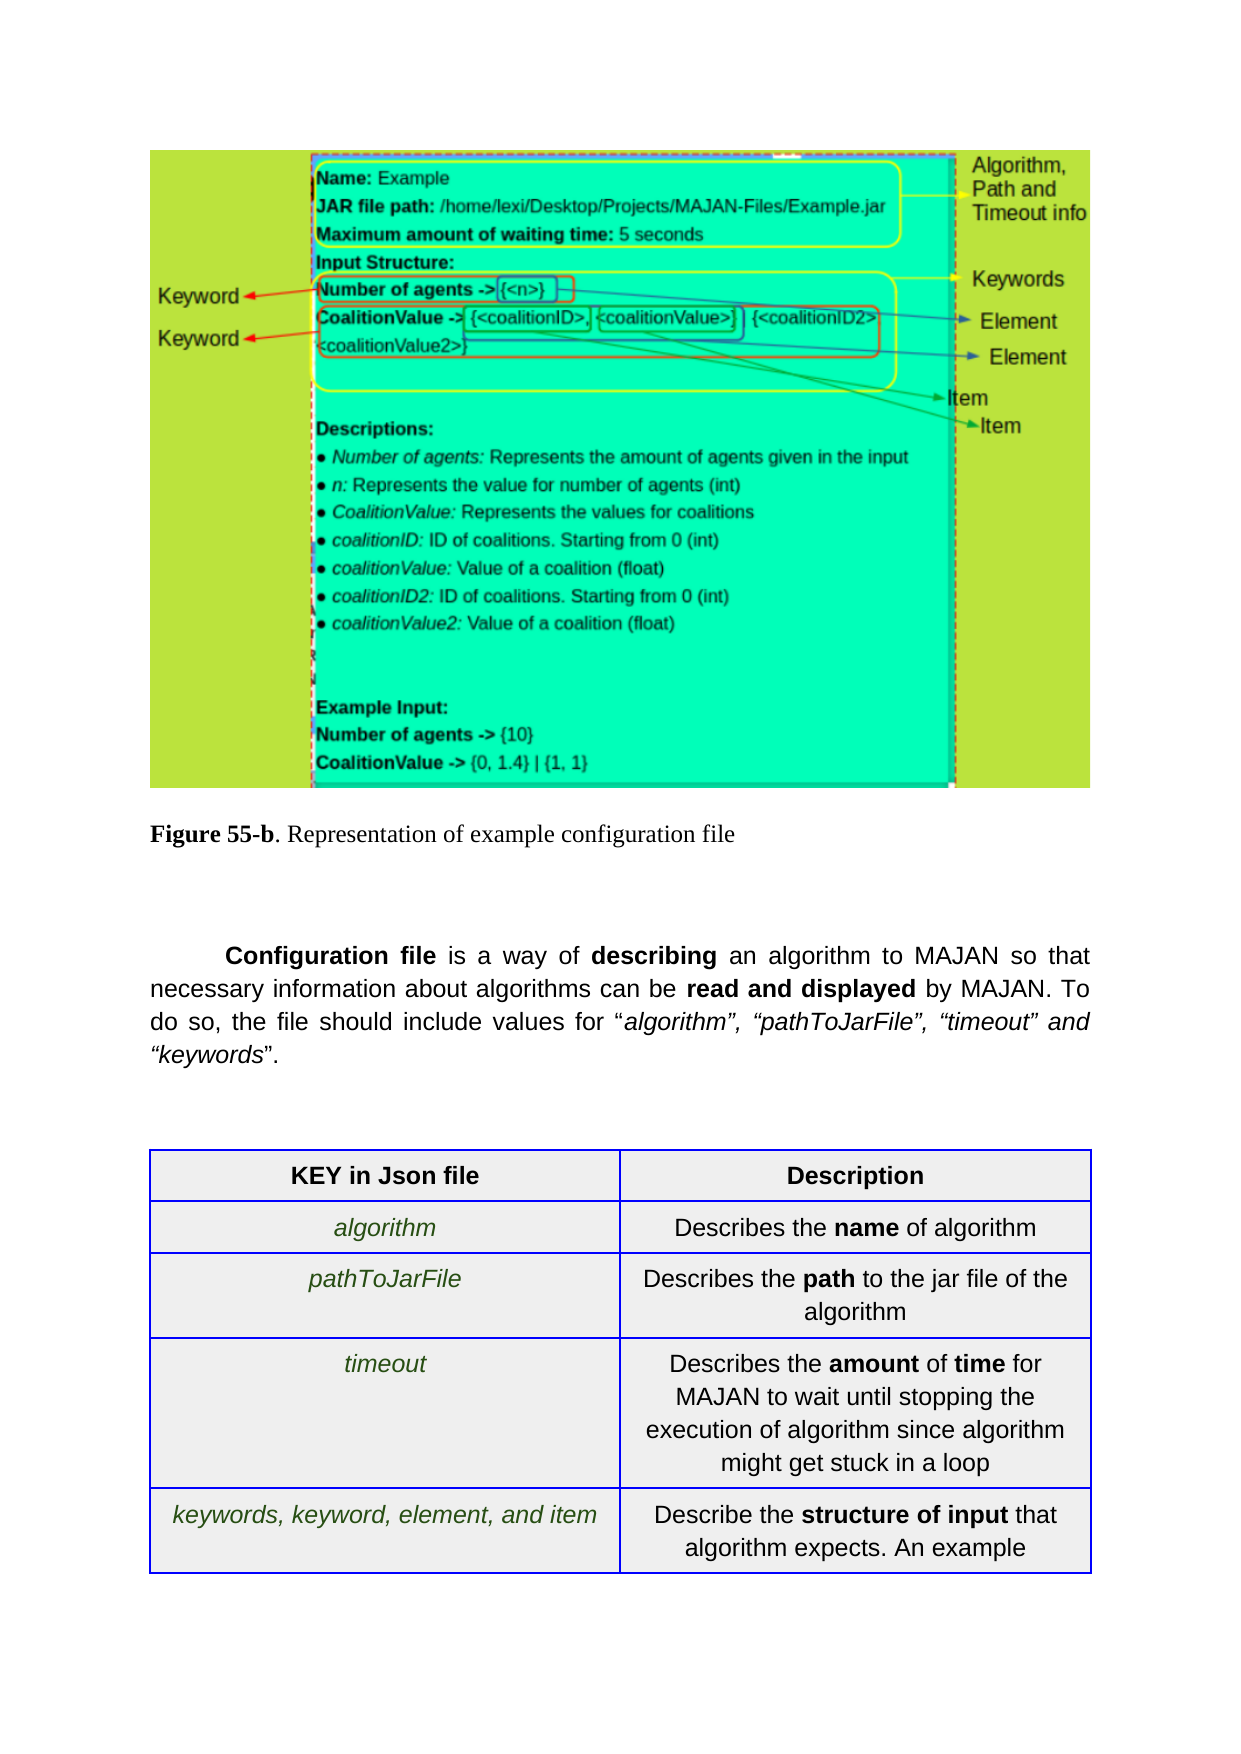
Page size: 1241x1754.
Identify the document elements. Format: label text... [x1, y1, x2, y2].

table_cell keywords, keyword, element, and item [151, 1489, 619, 1572]
table_cell Describe the structure of input that algorithm expects. An example [621, 1489, 1090, 1572]
picture [150, 150, 1091, 788]
table_cell Describes the path to the jar file of the algorithm [621, 1254, 1090, 1337]
table_header KEY in Json file [151, 1151, 619, 1200]
table_cell algorithm [151, 1202, 619, 1252]
table_cell Describes the name of algorithm [621, 1202, 1090, 1252]
text Figure 55-b. Representation of example configuration file [150, 819, 1090, 848]
table_cell timeout [151, 1339, 619, 1487]
table_cell pathToJarFile [151, 1254, 619, 1337]
text Configuration file is a way of describing an algorithm to MAJAN so that necessary information about algorithms can be read and displayed by MAJAN. To do so, the file should include values for “algorithm”, “pathToJarFile”, “timeout” and “keywords”. [150, 941, 1090, 1069]
table_header Description [621, 1151, 1090, 1200]
table_cell Describes the amount of time for MAJAN to wait until stopping the execution of algorithm since algorithm might get stuck in a loop [621, 1339, 1090, 1487]
